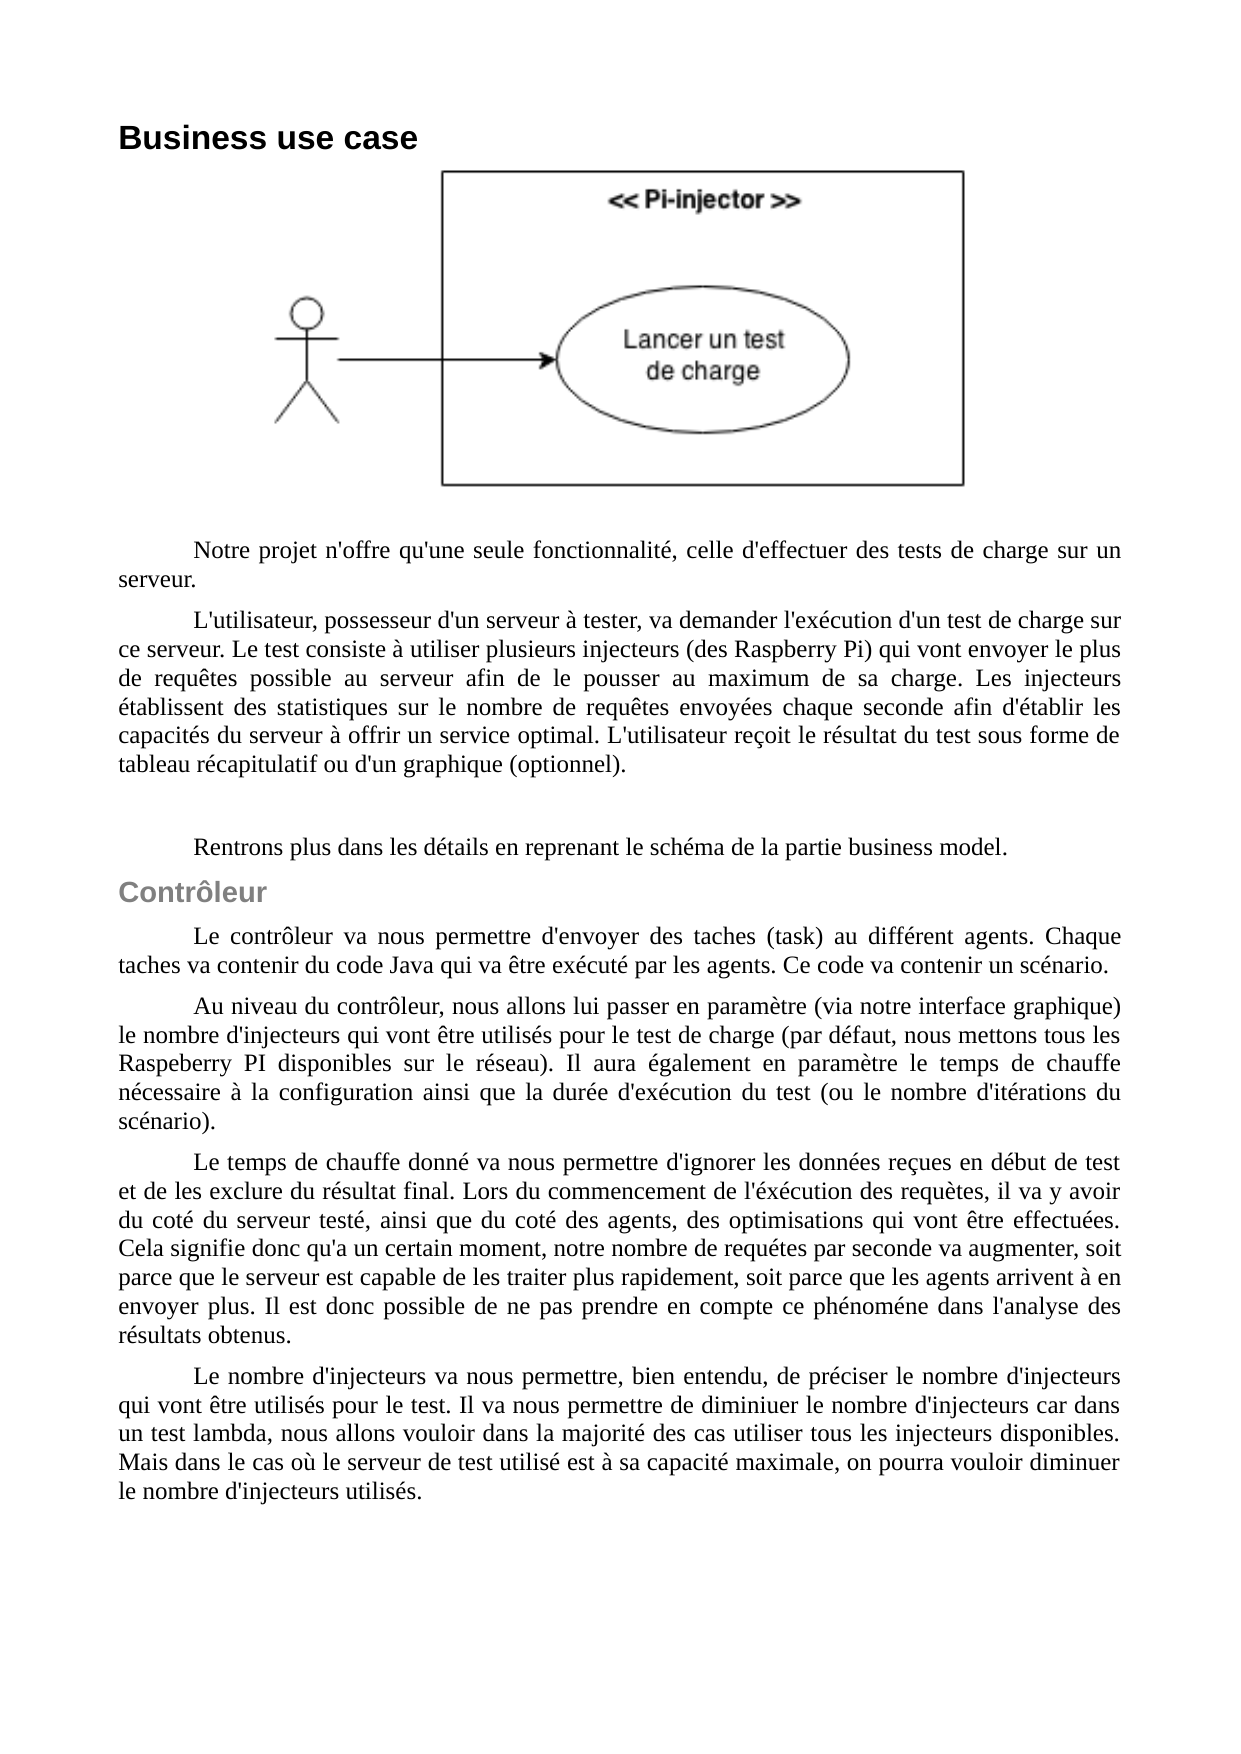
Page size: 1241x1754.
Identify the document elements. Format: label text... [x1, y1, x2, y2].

text Le nombre d'injecteurs va nous permettre, bien entendu, de préciser le nombre d'injecteurs qui vont être utilisés pour le test. Il va nous permettre de diminiuer le nombre d'injecteurs car dans un test lambda, nous allons vouloir dans la majorité des cas utiliser tous les injecteurs disponibles. Mais dans le cas où le serveur de test utilisé est à sa capacité maximale, on pourra vouloir diminuer le nombre d'injecteurs utilisés. [118, 1361, 1122, 1505]
picture [273, 169, 967, 495]
text Au niveau du contrôleur, nous allons lui passer en paramètre (via notre interface graphique) le nombre d'injecteurs qui vont être utilisés pour le test de charge (par défaut, nous mettons tous les Raspeberry PI disponibles sur le réseau). Il aura également en paramètre le temps de chauffe nécessaire à la configuration ainsi que la durée d'exécution du test (ou le nombre d'itérations du scénario). [118, 991, 1122, 1135]
text L'utilisateur, possesseur d'un serveur à tester, va demander l'exécution d'un test de charge sur ce serveur. Le test consiste à utiliser plusieurs injecteurs (des Raspberry Pi) qui vont envoyer le plus de requêtes possible au serveur afin de le pousser au maximum de sa charge. Les injecteurs établissent des statistiques sur le nombre de requêtes envoyées chaque seconde afin d'établir les capacités du serveur à offrir un service optimal. L'utilisateur reçoit le résultat du test sous forme de tableau récapitulatif ou d'un graphique (optionnel). [118, 605, 1122, 778]
text Notre projet n'offre qu'une seule fonctionnalité, celle d'effectuer des tests de charge sur un serveur. [118, 535, 1122, 593]
text Le temps de chauffe donné va nous permettre d'ignorer les données reçues en début de test et de les exclure du résultat final. Lors du commencement de l'éxécution des requètes, il va y avoir du coté du serveur testé, ainsi que du coté des agents, des optimisations qui vont être effectuées. Cela signifie donc qu'a un certain moment, notre nombre de requétes par seconde va augmenter, soit parce que le serveur est capable de les traiter plus rapidement, soit parce que les agents arrivent à en envoyer plus. Il est donc possible de ne pas prendre en compte ce phénoméne dans l'analyse des résultats obtenus. [118, 1147, 1122, 1348]
subtitle Contrôleur [118, 875, 1122, 908]
text Rentrons plus dans les détails en reprenant le schéma de la partie business model. [118, 832, 1122, 860]
subtitle Business use case [118, 118, 1122, 157]
text Le contrôleur va nous permettre d'envoyer des taches (task) au différent agents. Chaque taches va contenir du code Java qui va être exécuté par les agents. Ce code va contenir un scénario. [118, 921, 1122, 978]
